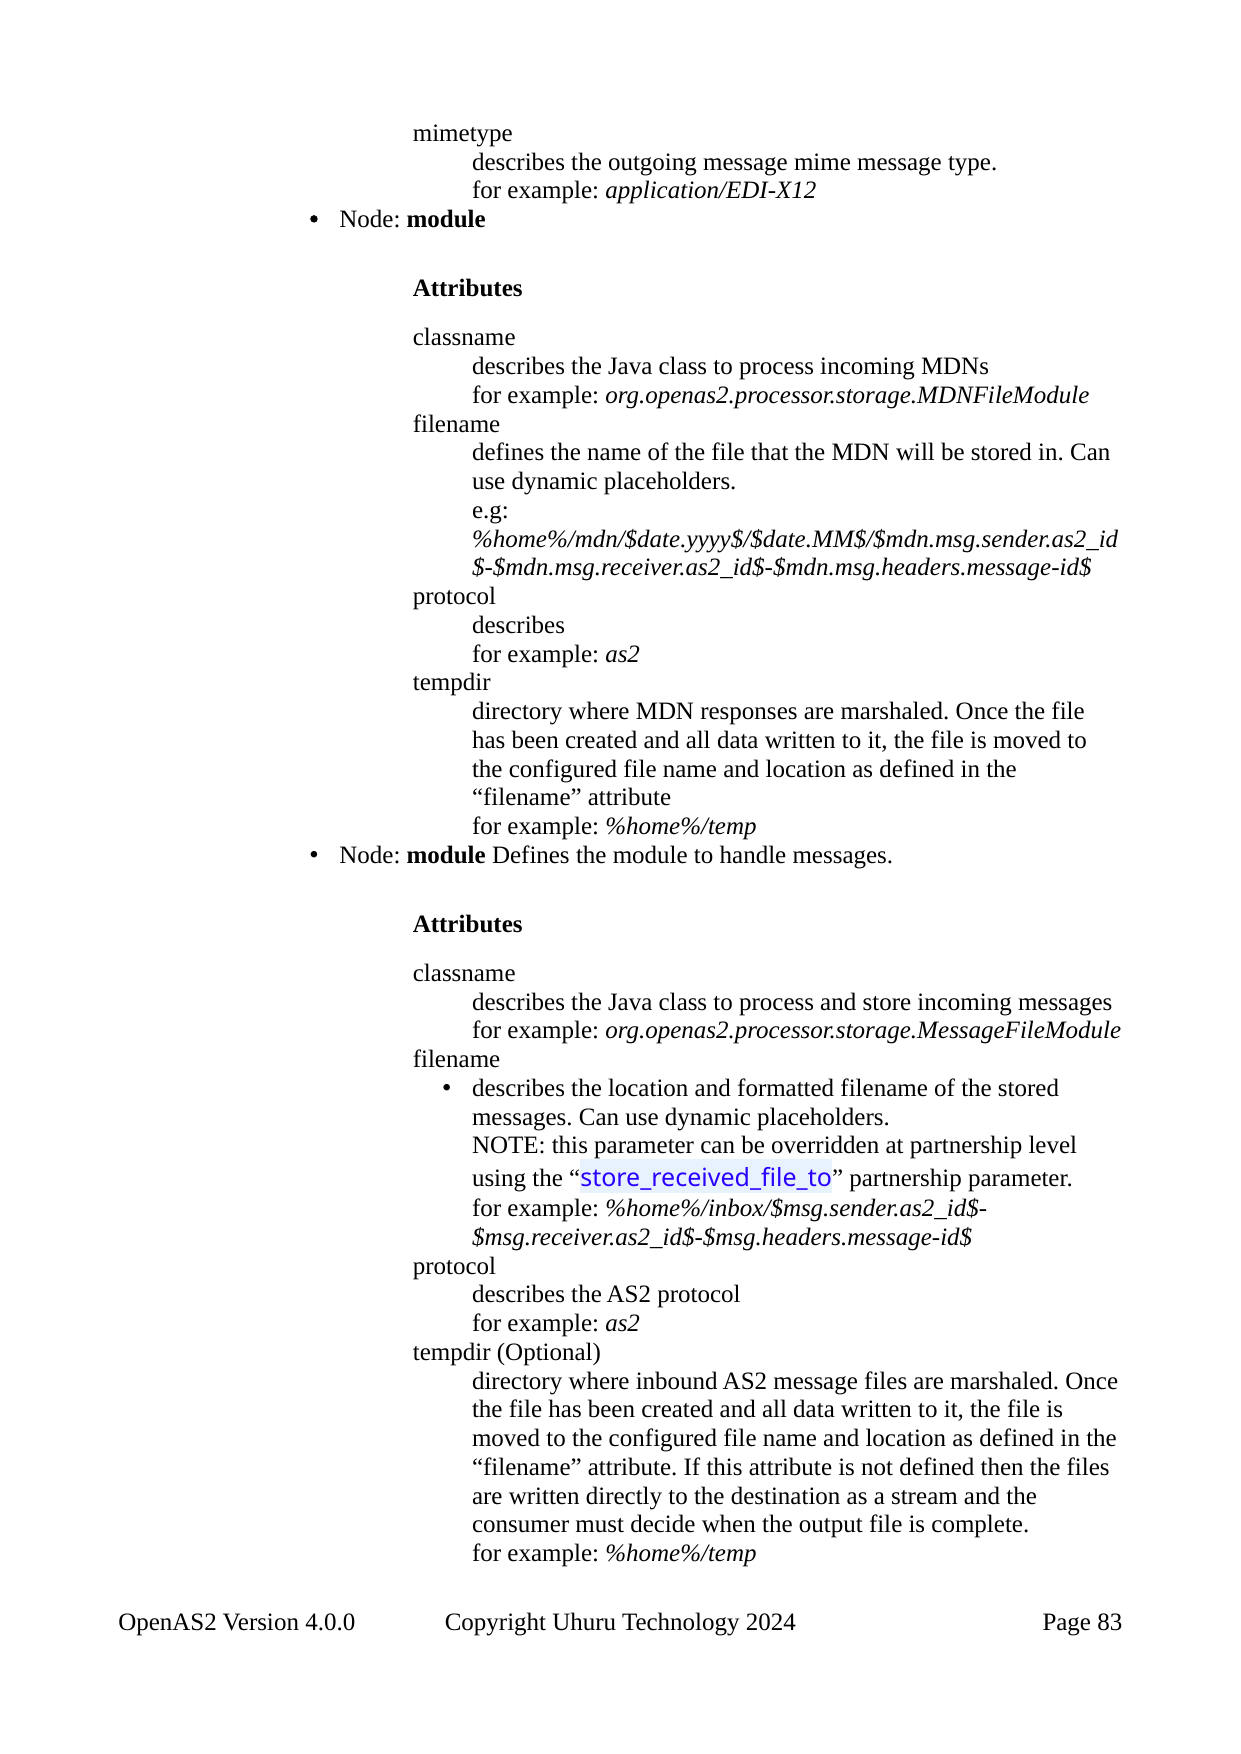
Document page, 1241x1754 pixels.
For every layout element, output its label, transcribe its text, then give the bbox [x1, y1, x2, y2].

subtitle protocol [383, 581, 1122, 610]
subtitle tempdir (Optional) [383, 1337, 1122, 1366]
list describes the location and formatted filename of the stored messages. Can use dynamic placeholders. NOTE: this parameter can be overridden at partnership level using the “store_received_file_to” partnership parameter. for example: %home%/inbox/$msg.sender.as2_id$-$msg.receiver.as2_id$-$msg.headers.message-id$ [442, 1073, 1122, 1251]
subtitle filename [383, 1044, 1122, 1073]
list Node: module [309, 204, 1122, 233]
list describes the outgoing message mime message type. for example: application/EDI-X12 [442, 147, 1122, 204]
subtitle tempdir [383, 667, 1122, 696]
subtitle classname [383, 322, 1122, 351]
subtitle filename [383, 409, 1122, 437]
list describes the Java class to process and store incoming messages for example: org.openas2.processor.storage.MessageFileModule [442, 987, 1122, 1044]
list Attributes [383, 874, 1122, 938]
list describes the AS2 protocol for example: as2 [442, 1279, 1122, 1337]
list describes the Java class to process incoming MDNs for example: org.openas2.processor.storage.MDNFileModule [442, 351, 1122, 409]
subtitle protocol [383, 1251, 1122, 1279]
list Attributes [383, 239, 1122, 302]
list Node: module Defines the module to handle messages. [309, 840, 1122, 869]
list describes for example: as2 [442, 610, 1122, 667]
subtitle mimetype [383, 118, 1122, 147]
subtitle classname [383, 958, 1122, 987]
list directory where MDN responses are marshaled. Once the file has been created and all data written to it, the file is moved to the configured file name and location as defined in the “filename” attribute for example: %home%/temp [442, 696, 1122, 840]
list defines the name of the file that the MDN will be stored in. Can use dynamic placeholders. e.g: %home%/mdn/$date.yyyy$/$date.MM$/$mdn.msg.sender.as2_id$-$mdn.msg.receiver.as2_id$-$mdn.msg.headers.message-id$ [442, 437, 1122, 581]
list directory where inbound AS2 message files are marshaled. Once the file has been created and all data written to it, the file is moved to the configured file name and location as defined in the “filename” attribute. If this attribute is not defined then the files are written directly to the destination as a stream and the consumer must decide when the output file is complete. for example: %home%/temp [442, 1366, 1122, 1567]
